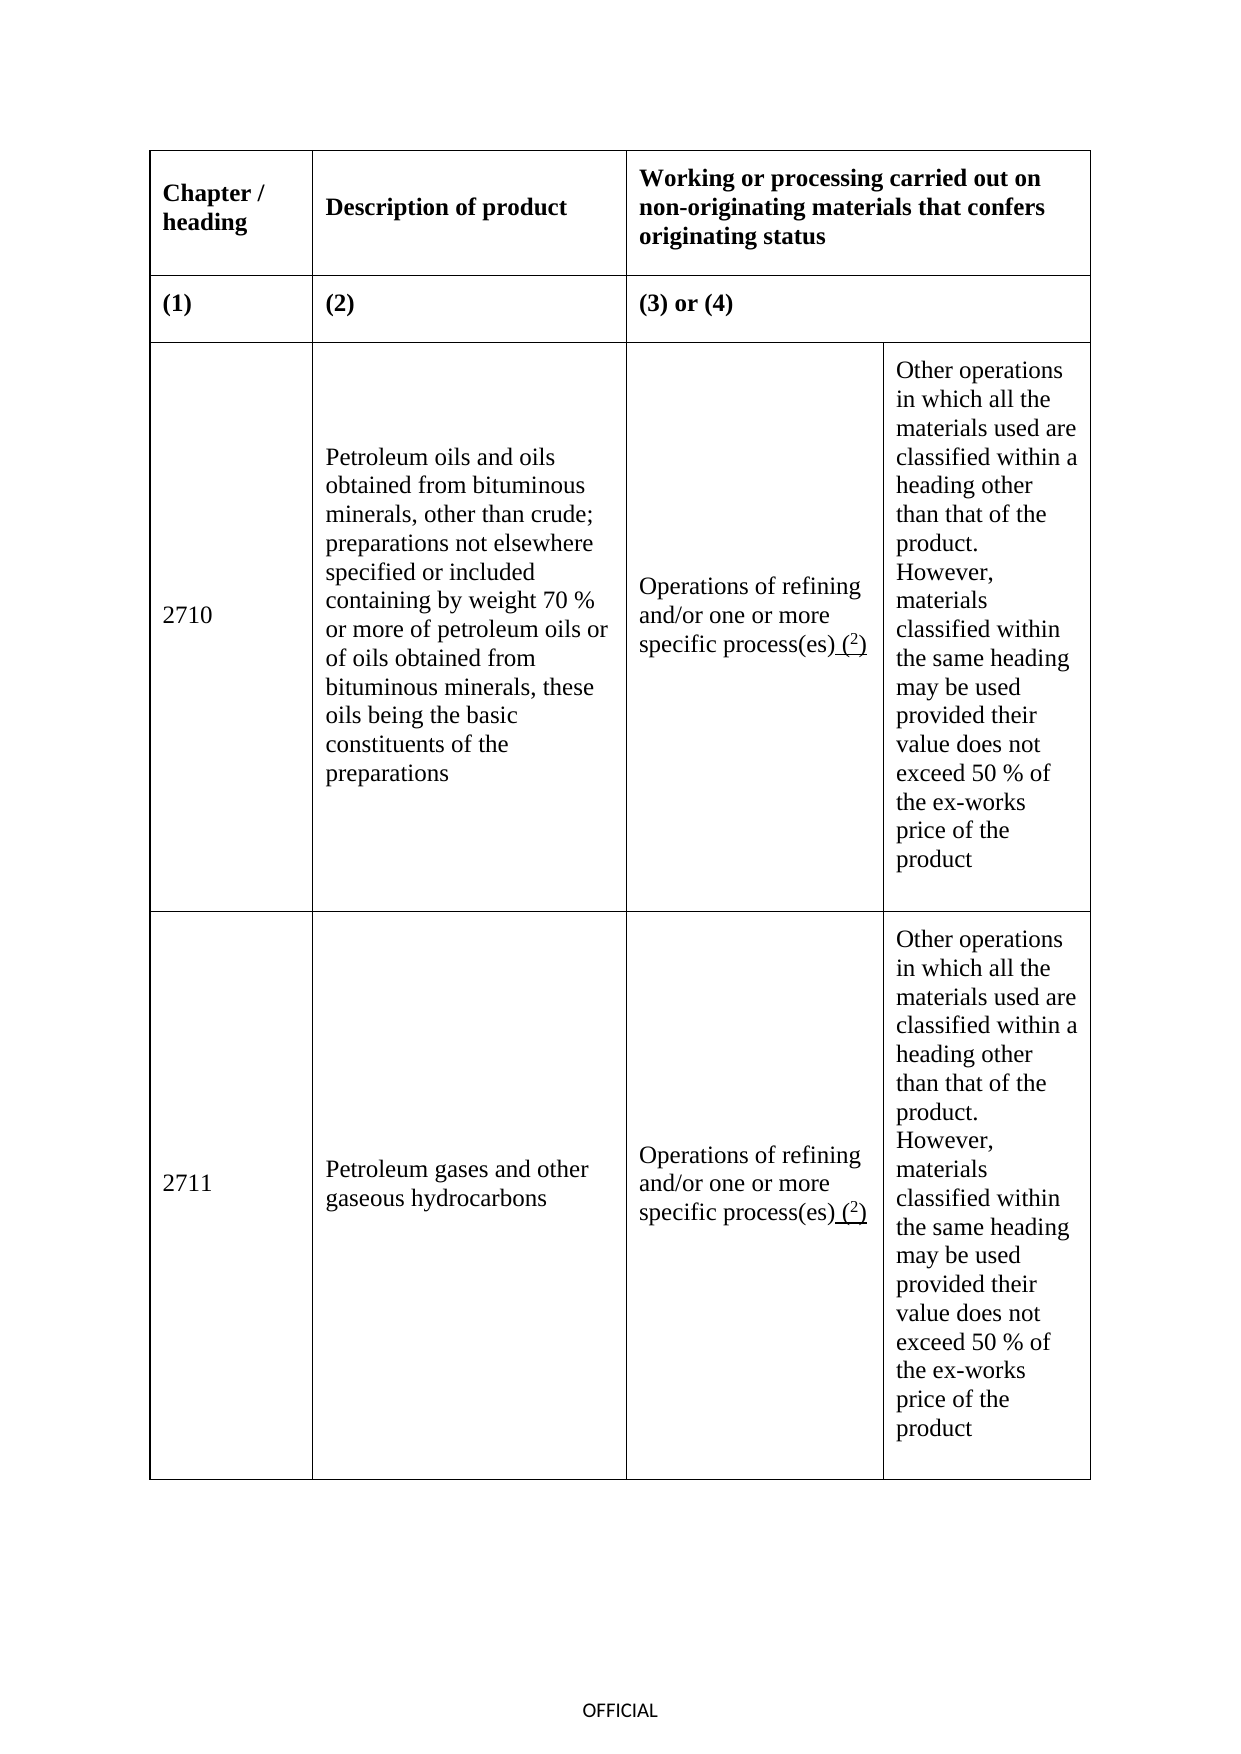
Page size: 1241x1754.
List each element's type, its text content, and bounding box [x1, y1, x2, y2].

table_cell (1) [151, 276, 312, 342]
table_cell (3) or (4) [627, 276, 1090, 342]
table_cell Petroleum gases and other gaseous hydrocarbons [313, 912, 626, 1479]
table_cell Operations of refining and/or one or more specific process(es) (2) [627, 912, 883, 1479]
table_cell (2) [313, 276, 626, 342]
table_header Chapter / heading [151, 151, 312, 275]
table_header Description of product [313, 151, 626, 275]
table_header Working or processing carried out on non‐originating materials that confers originating status [627, 151, 1090, 275]
table_cell Petroleum oils and oils obtained from bituminous minerals, other than crude; preparations not elsewhere specified or included containing by weight 70 % or more of petroleum oils or of oils obtained from bituminous minerals, these oils being the basic constituents of the preparations [313, 343, 626, 911]
table_cell Other operations in which all the materials used are classified within a heading other than that of the product. However, materials classified within the same heading may be used provided their value does not exceed 50 % of the ex‐works price of the product [884, 912, 1090, 1479]
table_cell Operations of refining and/or one or more specific process(es) (2) [627, 343, 883, 911]
table_cell 2710 [151, 343, 312, 911]
table_cell 2711 [151, 912, 312, 1479]
table_cell Other operations in which all the materials used are classified within a heading other than that of the product. However, materials classified within the same heading may be used provided their value does not exceed 50 % of the ex‐works price of the product [884, 343, 1090, 911]
